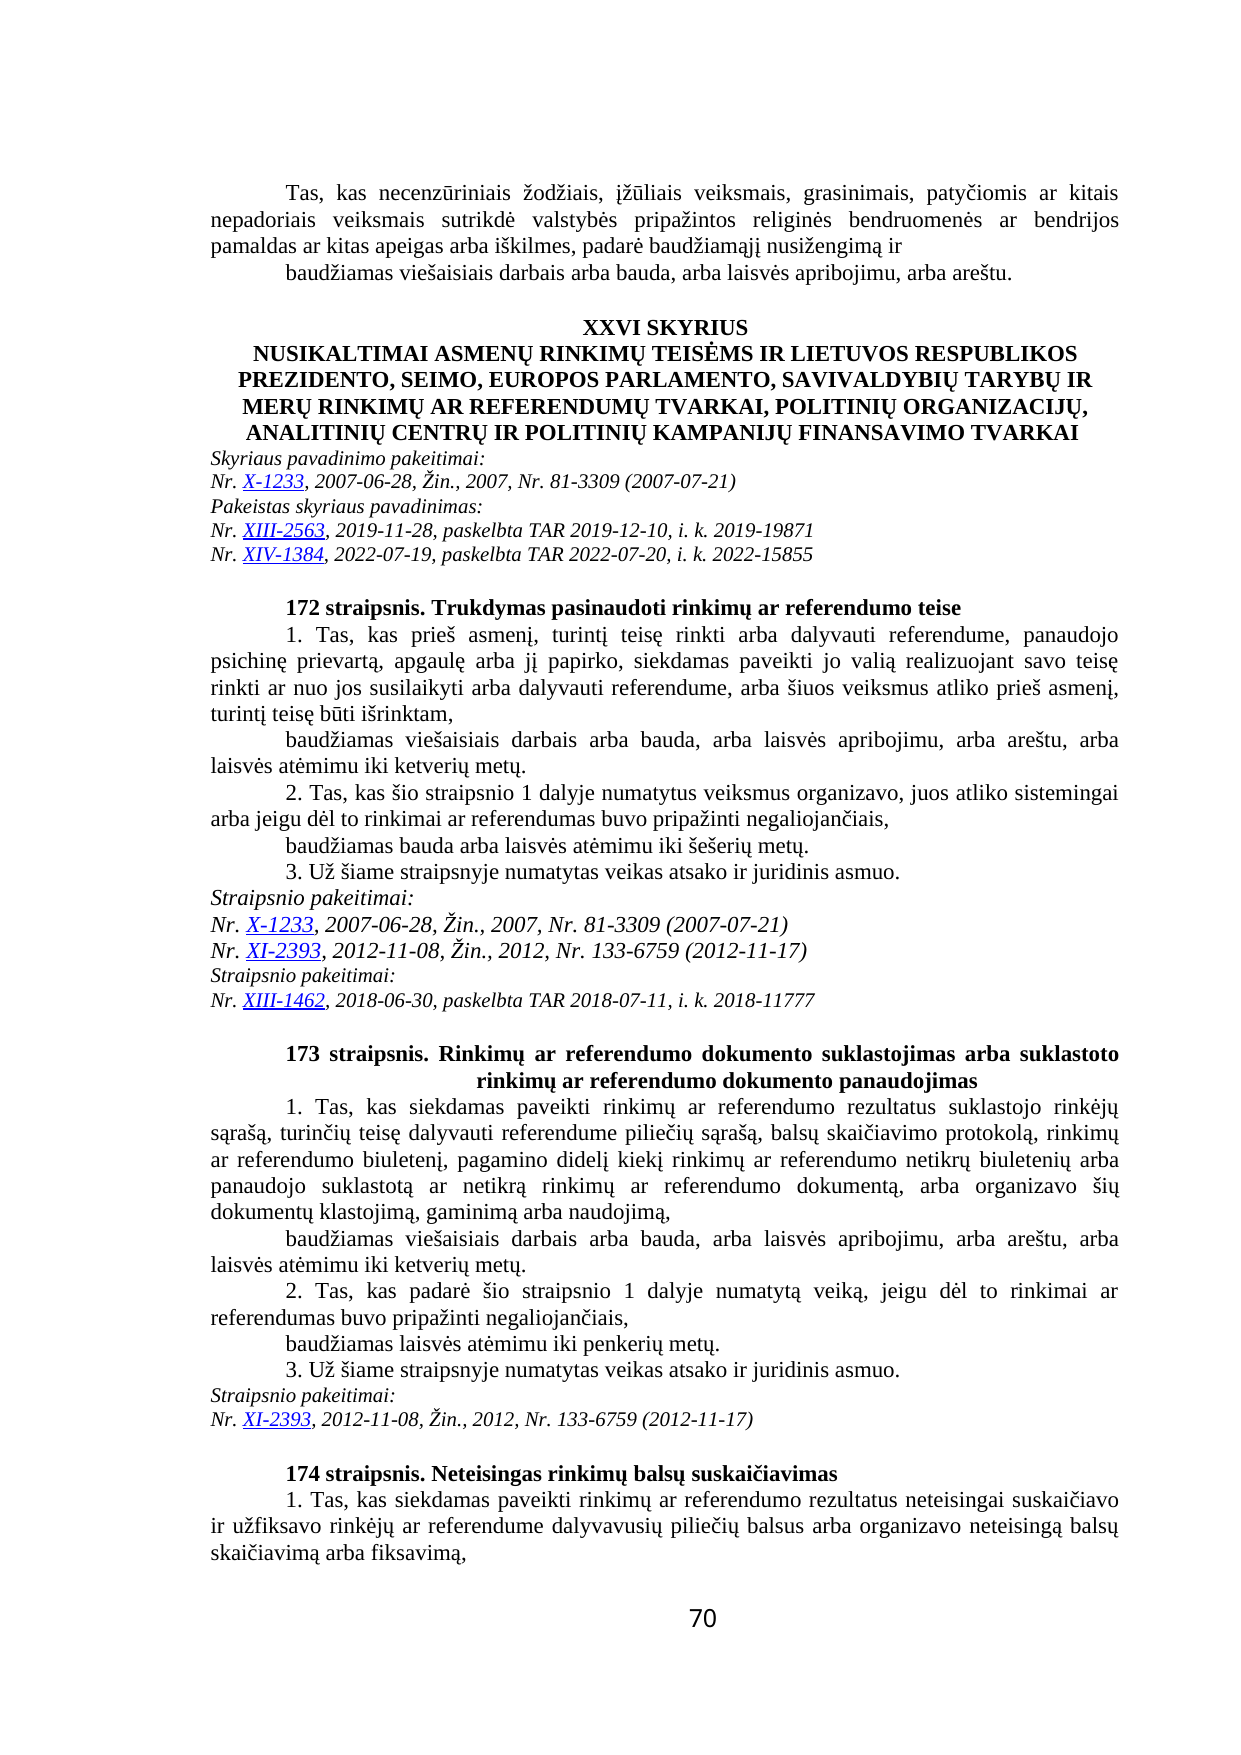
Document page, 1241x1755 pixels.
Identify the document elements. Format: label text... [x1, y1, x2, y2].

text baudžiamas viešaisiais darbais arba bauda, arba laisvės apribojimu, arba areštu, arba laisvės atėmimu iki ketverių metų. [210, 726, 1120, 779]
text Tas, kas necenzūriniais žodžiais, įžūliais veiksmais, grasinimais, patyčiomis ar kitais nepadoriais veiksmais sutrikdė valstybės pripažintos religinės bendruomenės ar bendrijos pamaldas ar kitas apeigas arba iškilmes, padarė baudžiamąjį nusižengimą ir [210, 179, 1120, 258]
text 3. Už šiame straipsnyje numatytas veikas atsako ir juridinis asmuo. [210, 1357, 1120, 1383]
text baudžiamas viešaisiais darbais arba bauda, arba laisvės apribojimu, arba areštu, arba laisvės atėmimu iki ketverių metų. [210, 1225, 1120, 1277]
text Nr. XI-2393, 2012-11-08, Žin., 2012, Nr. 133-6759 (2012-11-17) [210, 1407, 1120, 1431]
text Straipsnio pakeitimai: [210, 1383, 1120, 1407]
text Nr. XI-2393, 2012-11-08, Žin., 2012, Nr. 133-6759 (2012-11-17) [210, 937, 1120, 963]
text Nr. XIII-2563, 2019-11-28, paskelbta TAR 2019-12-10, i. k. 2019-19871 [210, 518, 1120, 542]
text baudžiamas viešaisiais darbais arba bauda, arba laisvės apribojimu, arba areštu. [210, 258, 1120, 285]
text Skyriaus pavadinimo pakeitimai: [210, 445, 1120, 469]
text 3. Už šiame straipsnyje numatytas veikas atsako ir juridinis asmuo. [210, 858, 1120, 884]
text 1. Tas, kas prieš asmenį, turintį teisę rinkti arba dalyvauti referendume, panaudojo psichinę prievartą, apgaulę arba jį papirko, siekdamas paveikti jo valią realizuojant savo teisę rinkti ar nuo jos susilaikyti arba dalyvauti referendume, arba šiuos veiksmus atliko prieš asmenį, turintį teisę būti išrinktam, [210, 621, 1120, 726]
text Pakeistas skyriaus pavadinimas: [210, 493, 1120, 518]
text NUSIKALTIMAI ASMENŲ RINKIMŲ TEISĖMS IR LIETUVOS RESPUBLIKOS PREZIDENTO, SEIMO, EUROPOS PARLAMENTO, SAVIVALDYBIŲ TARYBŲ IR MERŲ RINKIMŲ AR REFERENDUMŲ TVARKAI, POLITINIŲ ORGANIZACIJŲ, ANALITINIŲ CENTRŲ IR POLITINIŲ KAMPANIJŲ FINANSAVIMO TVARKAI [210, 340, 1120, 445]
text 1. Tas, kas siekdamas paveikti rinkimų ar referendumo rezultatus suklastojo rinkėjų sąrašą, turinčių teisę dalyvauti referendume piliečių sąrašą, balsų skaičiavimo protokolą, rinkimų ar referendumo biuletenį, pagamino didelį kiekį rinkimų ar referendumo netikrų biuletenių arba panaudojo suklastotą ar netikrą rinkimų ar referendumo dokumentą, arba organizavo šių dokumentų klastojimą, gaminimą arba naudojimą, [210, 1093, 1120, 1225]
text 172 straipsnis. Trukdymas pasinaudoti rinkimų ar referendumo teise [210, 594, 1120, 621]
text Nr. X-1233, 2007-06-28, Žin., 2007, Nr. 81-3309 (2007-07-21) [210, 911, 1120, 937]
text Nr. X-1233, 2007-06-28, Žin., 2007, Nr. 81-3309 (2007-07-21) [210, 469, 1120, 493]
text Nr. XIII-1462, 2018-06-30, paskelbta TAR 2018-07-11, i. k. 2018-11777 [210, 987, 1120, 1012]
text 2. Tas, kas šio straipsnio 1 dalyje numatytus veiksmus organizavo, juos atliko sistemingai arba jeigu dėl to rinkimai ar referendumas buvo pripažinti negaliojančiais, [210, 779, 1120, 832]
text 173 straipsnis. Rinkimų ar referendumo dokumento suklastojimas arba suklastoto rinkimų ar referendumo dokumento panaudojimas [285, 1040, 1120, 1093]
text 1. Tas, kas siekdamas paveikti rinkimų ar referendumo rezultatus neteisingai suskaičiavo ir užfiksavo rinkėjų ar referendume dalyvavusių piliečių balsus arba organizavo neteisingą balsų skaičiavimą arba fiksavimą, [210, 1486, 1120, 1565]
text Straipsnio pakeitimai: [210, 884, 1120, 911]
subtitle XXVI SKYRIUS [210, 314, 1120, 340]
text 2. Tas, kas padarė šio straipsnio 1 dalyje numatytą veiką, jeigu dėl to rinkimai ar referendumas buvo pripažinti negaliojančiais, [210, 1277, 1120, 1330]
text baudžiamas bauda arba laisvės atėmimu iki šešerių metų. [210, 832, 1120, 858]
text 174 straipsnis. Neteisingas rinkimų balsų suskaičiavimas [210, 1460, 1120, 1486]
text Straipsnio pakeitimai: [210, 963, 1120, 987]
text Nr. XIV-1384, 2022-07-19, paskelbta TAR 2022-07-20, i. k. 2022-15855 [210, 542, 1120, 566]
text baudžiamas laisvės atėmimu iki penkerių metų. [210, 1330, 1120, 1357]
